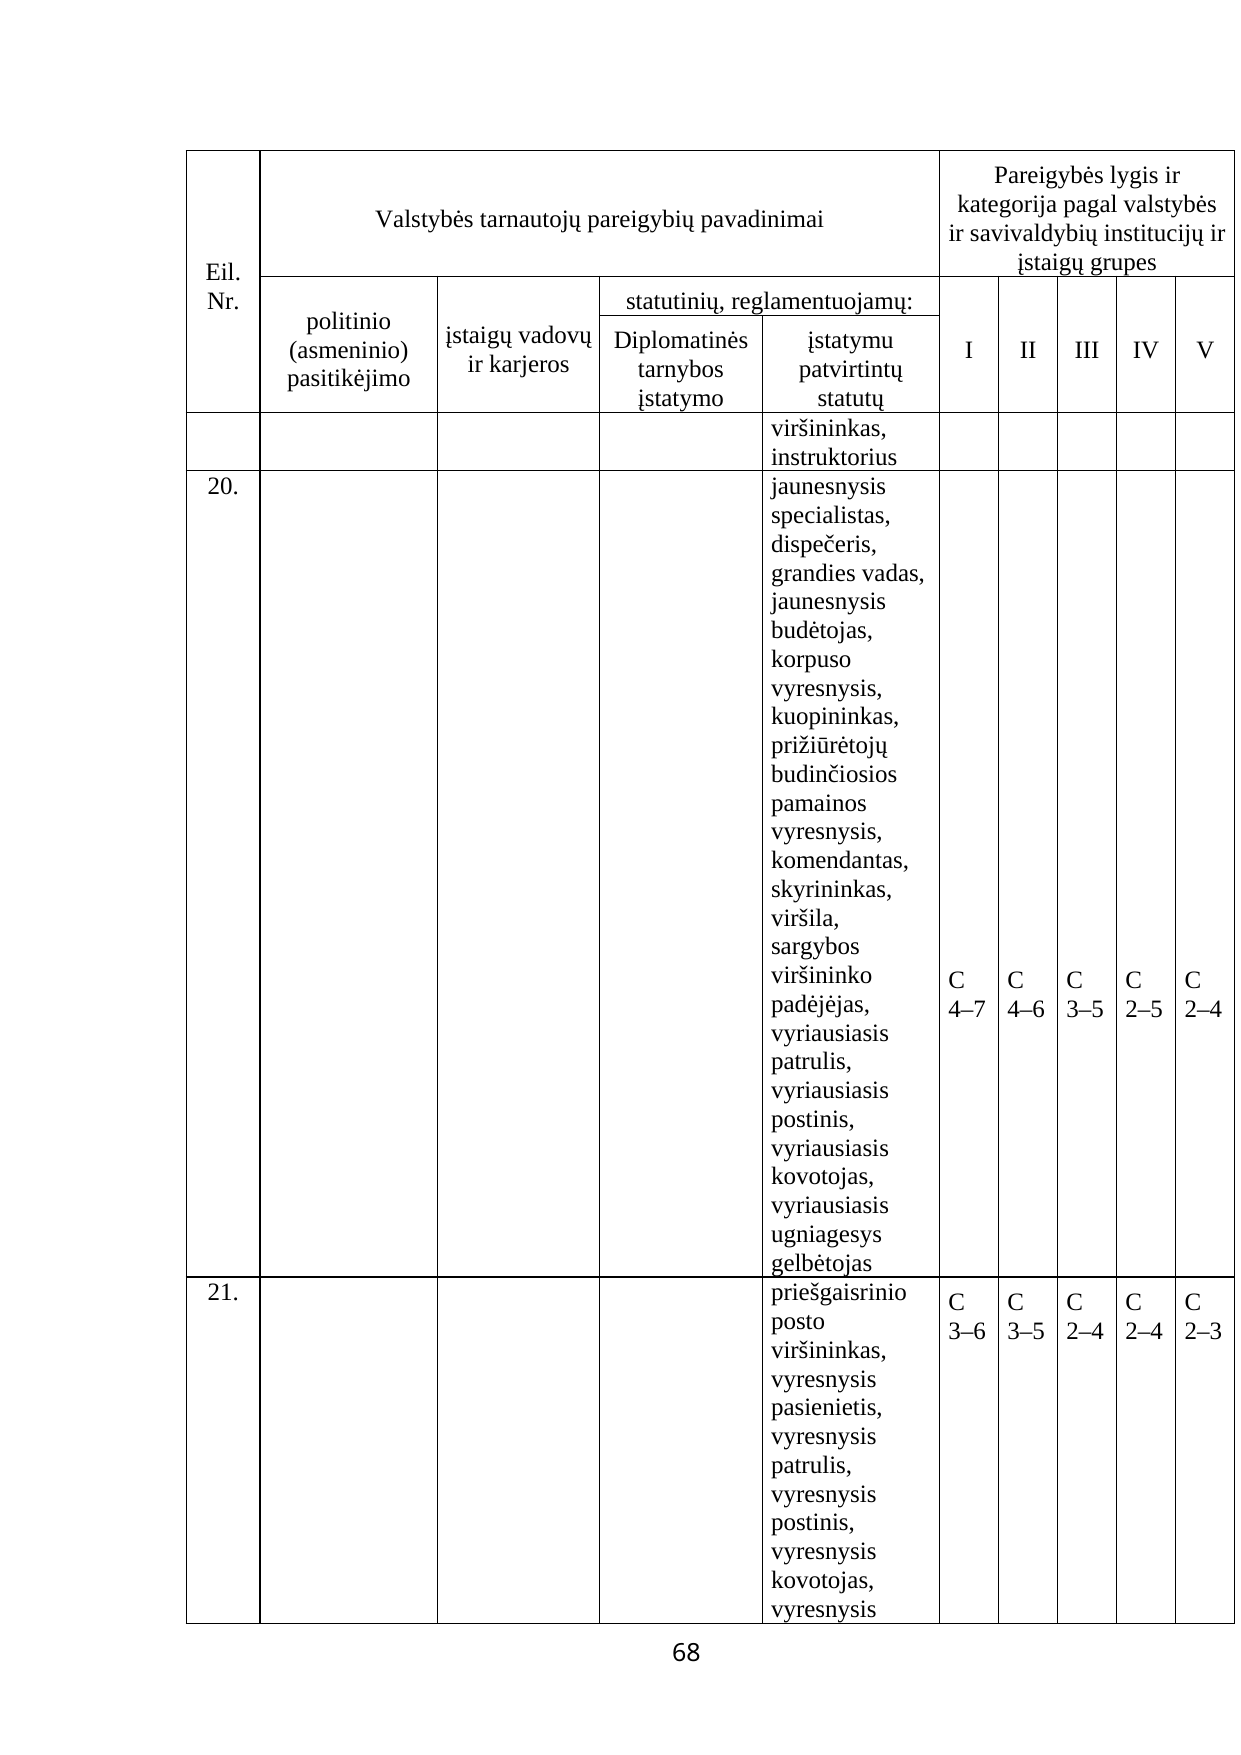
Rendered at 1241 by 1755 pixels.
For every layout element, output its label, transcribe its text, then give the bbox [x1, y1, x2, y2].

table_cell C 2–3 [1176, 1278, 1234, 1622]
table_cell [438, 471, 599, 1276]
table_cell III [1058, 277, 1116, 412]
table_cell [940, 413, 998, 470]
table_cell [261, 471, 437, 1276]
table_cell [261, 1278, 437, 1622]
table_header Eil. Nr. [187, 151, 259, 412]
table_cell [999, 413, 1057, 470]
table_header Valstybės tarnautojų pareigybių pavadinimai [261, 151, 939, 276]
table_cell 21. [187, 1278, 259, 1622]
table_cell [187, 413, 259, 470]
table_cell priešgaisrinio posto viršininkas, vyresnysis pasienietis, vyresnysis patrulis, vyresnysis postinis, vyresnysis kovotojas, vyresnysis [763, 1278, 939, 1622]
table_cell [1058, 413, 1116, 470]
table_cell [438, 413, 599, 470]
table_cell [1117, 413, 1175, 470]
table_cell IV [1117, 277, 1175, 412]
table_cell politinio (asmeninio) pasitikėjimo [261, 277, 437, 412]
table_cell C 4–6 [999, 471, 1057, 1276]
table_cell C 3–6 [940, 1278, 998, 1622]
table_cell C 3–5 [1058, 471, 1116, 1276]
table_cell statutinių, reglamentuojamų: [600, 277, 939, 315]
table_cell viršininkas, instruktorius [763, 413, 939, 470]
table_cell C 2–5 [1117, 471, 1175, 1276]
table_cell [600, 1278, 762, 1622]
table_cell jaunesnysis specialistas, dispečeris, grandies vadas, jaunesnysis budėtojas, korpuso vyresnysis, kuopininkas, prižiūrėtojų budinčiosios pamainos vyresnysis, komendantas, skyrininkas, viršila, sargybos viršininko padėjėjas, vyriausiasis patrulis, vyriausiasis postinis, vyriausiasis kovotojas, vyriausiasis ugniagesys gelbėtojas [763, 471, 939, 1276]
table_cell įstaigų vadovų ir karjeros [438, 277, 599, 412]
table_cell C 2–4 [1058, 1278, 1116, 1622]
table_header Pareigybės lygis ir kategorija pagal valstybės ir savivaldybių institucijų ir įstaigų grupes [940, 151, 1234, 276]
table_cell 20. [187, 471, 259, 1276]
table_cell V [1176, 277, 1234, 412]
table_cell C 3–5 [999, 1278, 1057, 1622]
table_cell C 2–4 [1176, 471, 1234, 1276]
table_cell C 2–4 [1117, 1278, 1175, 1622]
table_cell Diplomatinės tarnybos įstatymo [600, 316, 762, 412]
table_cell [600, 413, 762, 470]
table_cell II [999, 277, 1057, 412]
table_cell [600, 471, 762, 1276]
table_cell [438, 1278, 599, 1622]
table_cell įstatymu patvirtintų statutų [763, 316, 939, 412]
table_cell C 4–7 [940, 471, 998, 1276]
table_cell I [940, 277, 998, 412]
table_cell [1176, 413, 1234, 470]
table_cell [261, 413, 437, 470]
